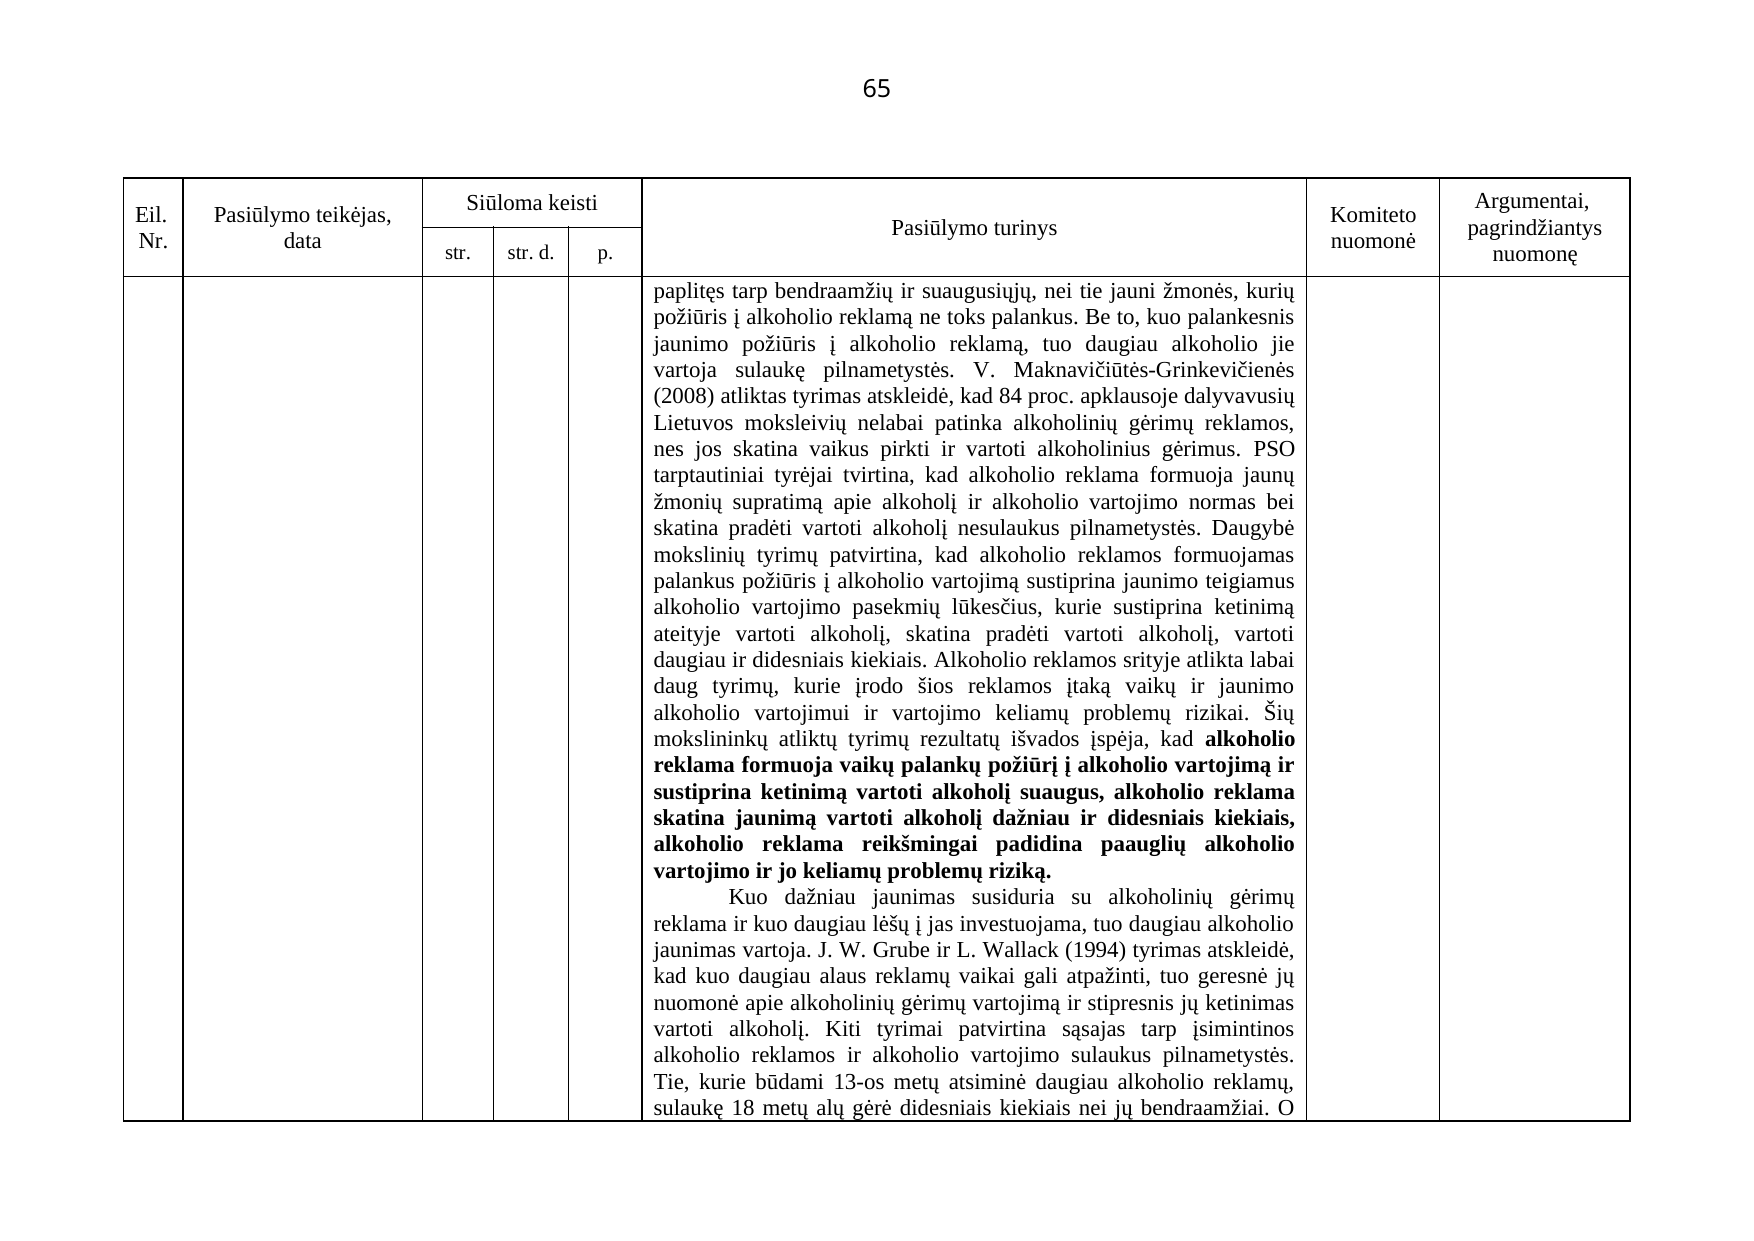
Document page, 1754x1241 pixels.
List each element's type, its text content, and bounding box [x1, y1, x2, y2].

table_header Siūloma keisti [423, 179, 641, 226]
table_header Komiteto nuomonė [1307, 179, 1439, 276]
table_cell [494, 277, 568, 1120]
table_cell [569, 277, 641, 1120]
table_header Eil. Nr. [124, 179, 182, 276]
table_cell paplitęs tarp bendraamžių ir suaugusiųjų, nei tie jauni žmonės, kurių požiūris į alkoholio reklamą ne toks palankus. Be to, kuo palankesnis jaunimo požiūris į alkoholio reklamą, tuo daugiau alkoholio jie vartoja sulaukę pilnametystės. V. Maknavičiūtės-Grinkevičienės (2008) atliktas tyrimas atskleidė, kad 84 proc. apklausoje dalyvavusių Lietuvos moksleivių nelabai patinka alkoholinių gėrimų reklamos, nes jos skatina vaikus pirkti ir vartoti alkoholinius gėrimus. PSO tarptautiniai tyrėjai tvirtina, kad alkoholio reklama formuoja jaunų žmonių supratimą apie alkoholį ir alkoholio vartojimo normas bei skatina pradėti vartoti alkoholį nesulaukus pilnametystės. Daugybė mokslinių tyrimų patvirtina, kad alkoholio reklamos formuojamas palankus požiūris į alkoholio vartojimą sustiprina jaunimo teigiamus alkoholio vartojimo pasekmių lūkesčius, kurie sustiprina ketinimą ateityje vartoti alkoholį, skatina pradėti vartoti alkoholį, vartoti daugiau ir didesniais kiekiais. Alkoholio reklamos srityje atlikta labai daug tyrimų, kurie įrodo šios reklamos įtaką vaikų ir jaunimo alkoholio vartojimui ir vartojimo keliamų problemų rizikai. Šių mokslininkų atliktų tyrimų rezultatų išvados įspėja, kad alkoholio reklama formuoja vaikų palankų požiūrį į alkoholio vartojimą ir sustiprina ketinimą vartoti alkoholį suaugus, alkoholio reklama skatina jaunimą vartoti alkoholį dažniau ir didesniais kiekiais, alkoholio reklama reikšmingai padidina paauglių alkoholio vartojimo ir jo keliamų problemų riziką. Kuo dažniau jaunimas susiduria su alkoholinių gėrimų reklama ir kuo daugiau lėšų į jas investuojama, tuo daugiau alkoholio jaunimas vartoja. J. W. Grube ir L. Wallack (1994) tyrimas atskleidė, kad kuo daugiau alaus reklamų vaikai gali atpažinti, tuo geresnė jų nuomonė apie alkoholinių gėrimų vartojimą ir stipresnis jų ketinimas vartoti alkoholį. Kiti tyrimai patvirtina sąsajas tarp įsimintinos alkoholio reklamos ir alkoholio vartojimo sulaukus pilnametystės. Tie, kurie būdami 13-os metų atsiminė daugiau alkoholio reklamų, sulaukę 18 metų alų gėrė didesniais kiekiais nei jų bendraamžiai. O [643, 277, 1306, 1120]
table_header Pasiūlymo teikėjas, data [184, 179, 422, 276]
table_header Pasiūlymo turinys [643, 179, 1306, 276]
table_cell p. [569, 228, 641, 276]
table_cell str. d. [494, 228, 568, 276]
table_header Argumentai, pagrindžiantys nuomonę [1440, 179, 1629, 276]
table_cell [423, 277, 493, 1120]
table_cell [1307, 277, 1439, 1120]
table_cell [124, 277, 182, 1120]
table_cell [184, 277, 422, 1120]
table_cell str. [423, 228, 493, 276]
table_cell [1440, 277, 1629, 1120]
